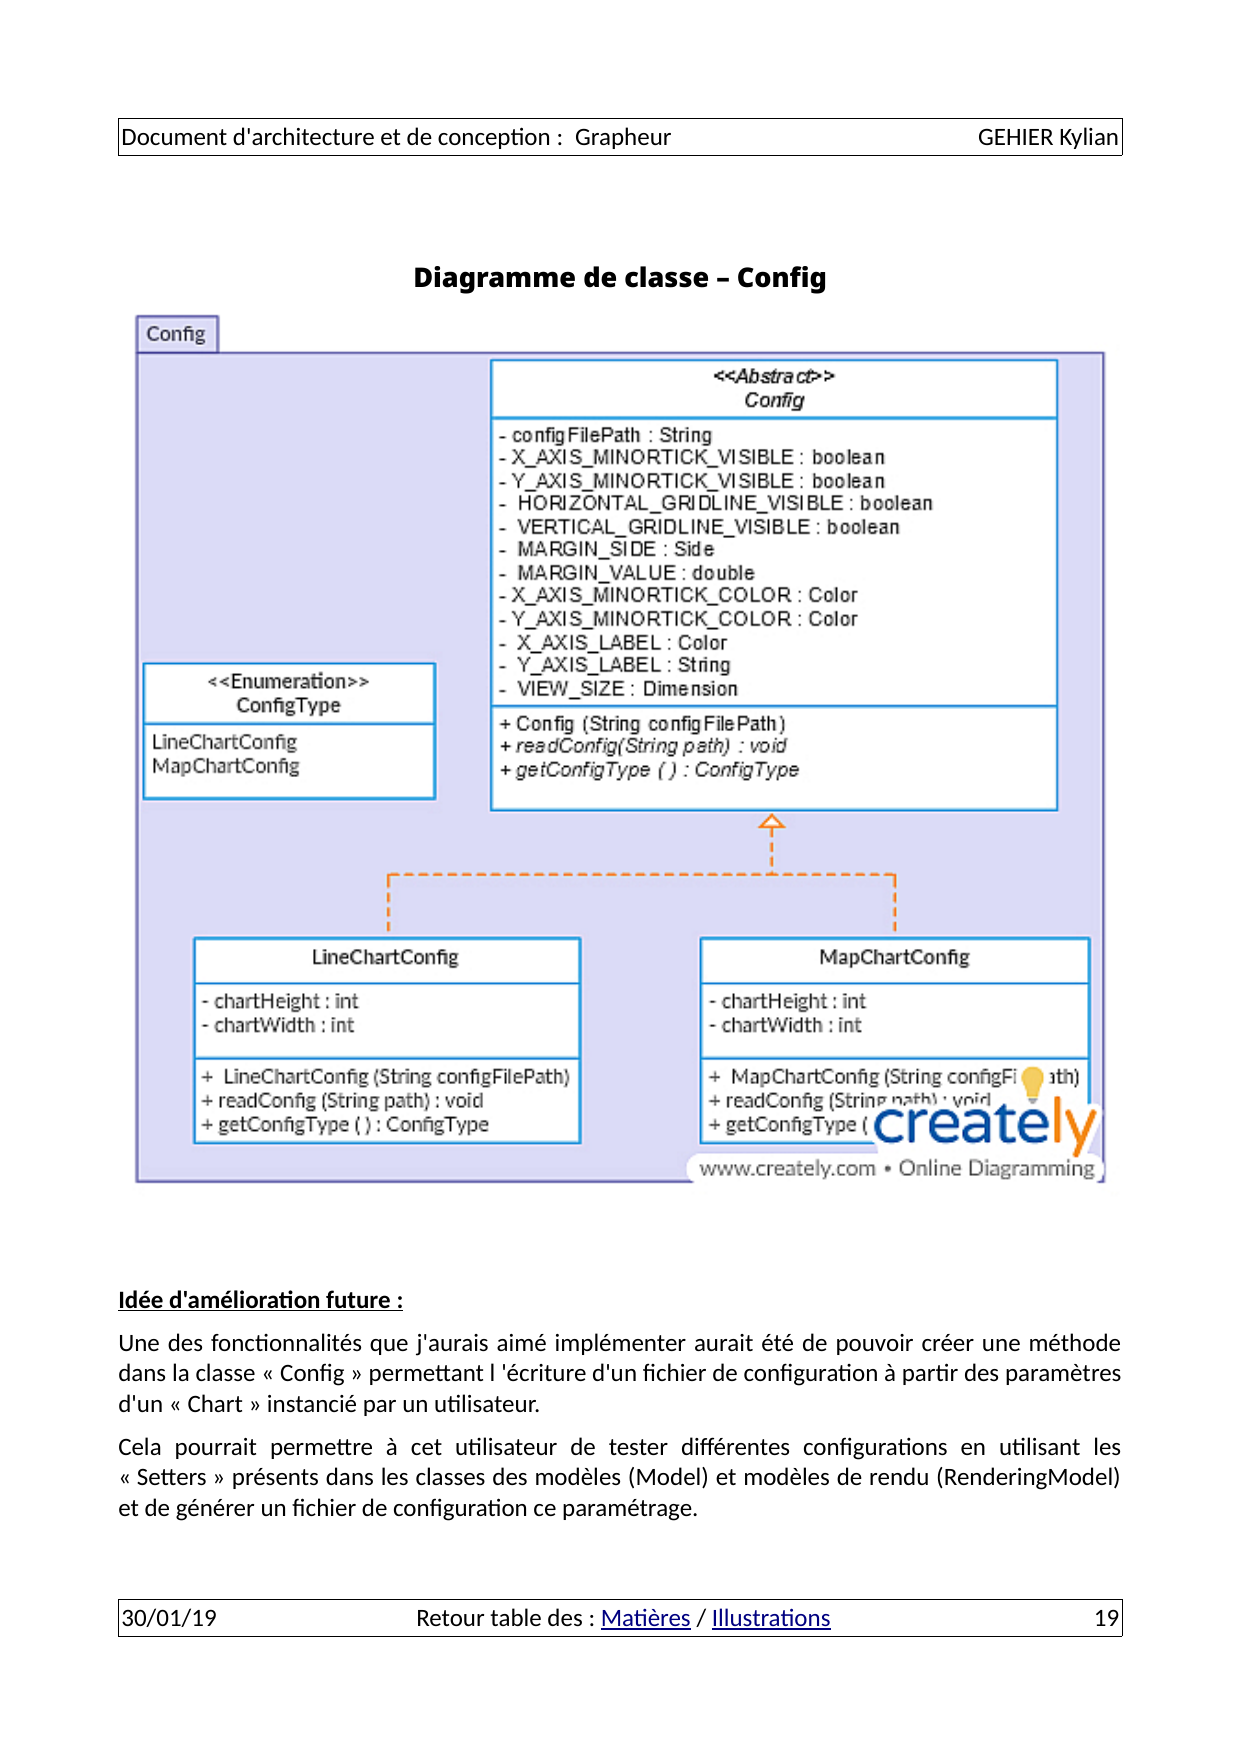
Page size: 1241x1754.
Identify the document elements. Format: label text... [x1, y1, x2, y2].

text Cela pourrait permettre à cet utilisateur de tester différentes configurations en utilisant les « Setters » présents dans les classes des modèles (Model) et modèles de rendu (RenderingModel) et de générer un fichier de configuration ce paramétrage. [118, 1431, 1122, 1522]
text Une des fonctionnalités que j'aurais aimé implémenter aurait été de pouvoir créer une méthode dans la classe « Config » permettant l 'écriture d'un fichier de configuration à partir des paramètres d'un « Chart » instancié par un utilisateur. [118, 1327, 1122, 1418]
picture [119, 299, 1121, 1198]
text Diagramme de classe – Config [118, 258, 1122, 295]
text Idée d'amélioration future : [118, 1284, 1122, 1314]
